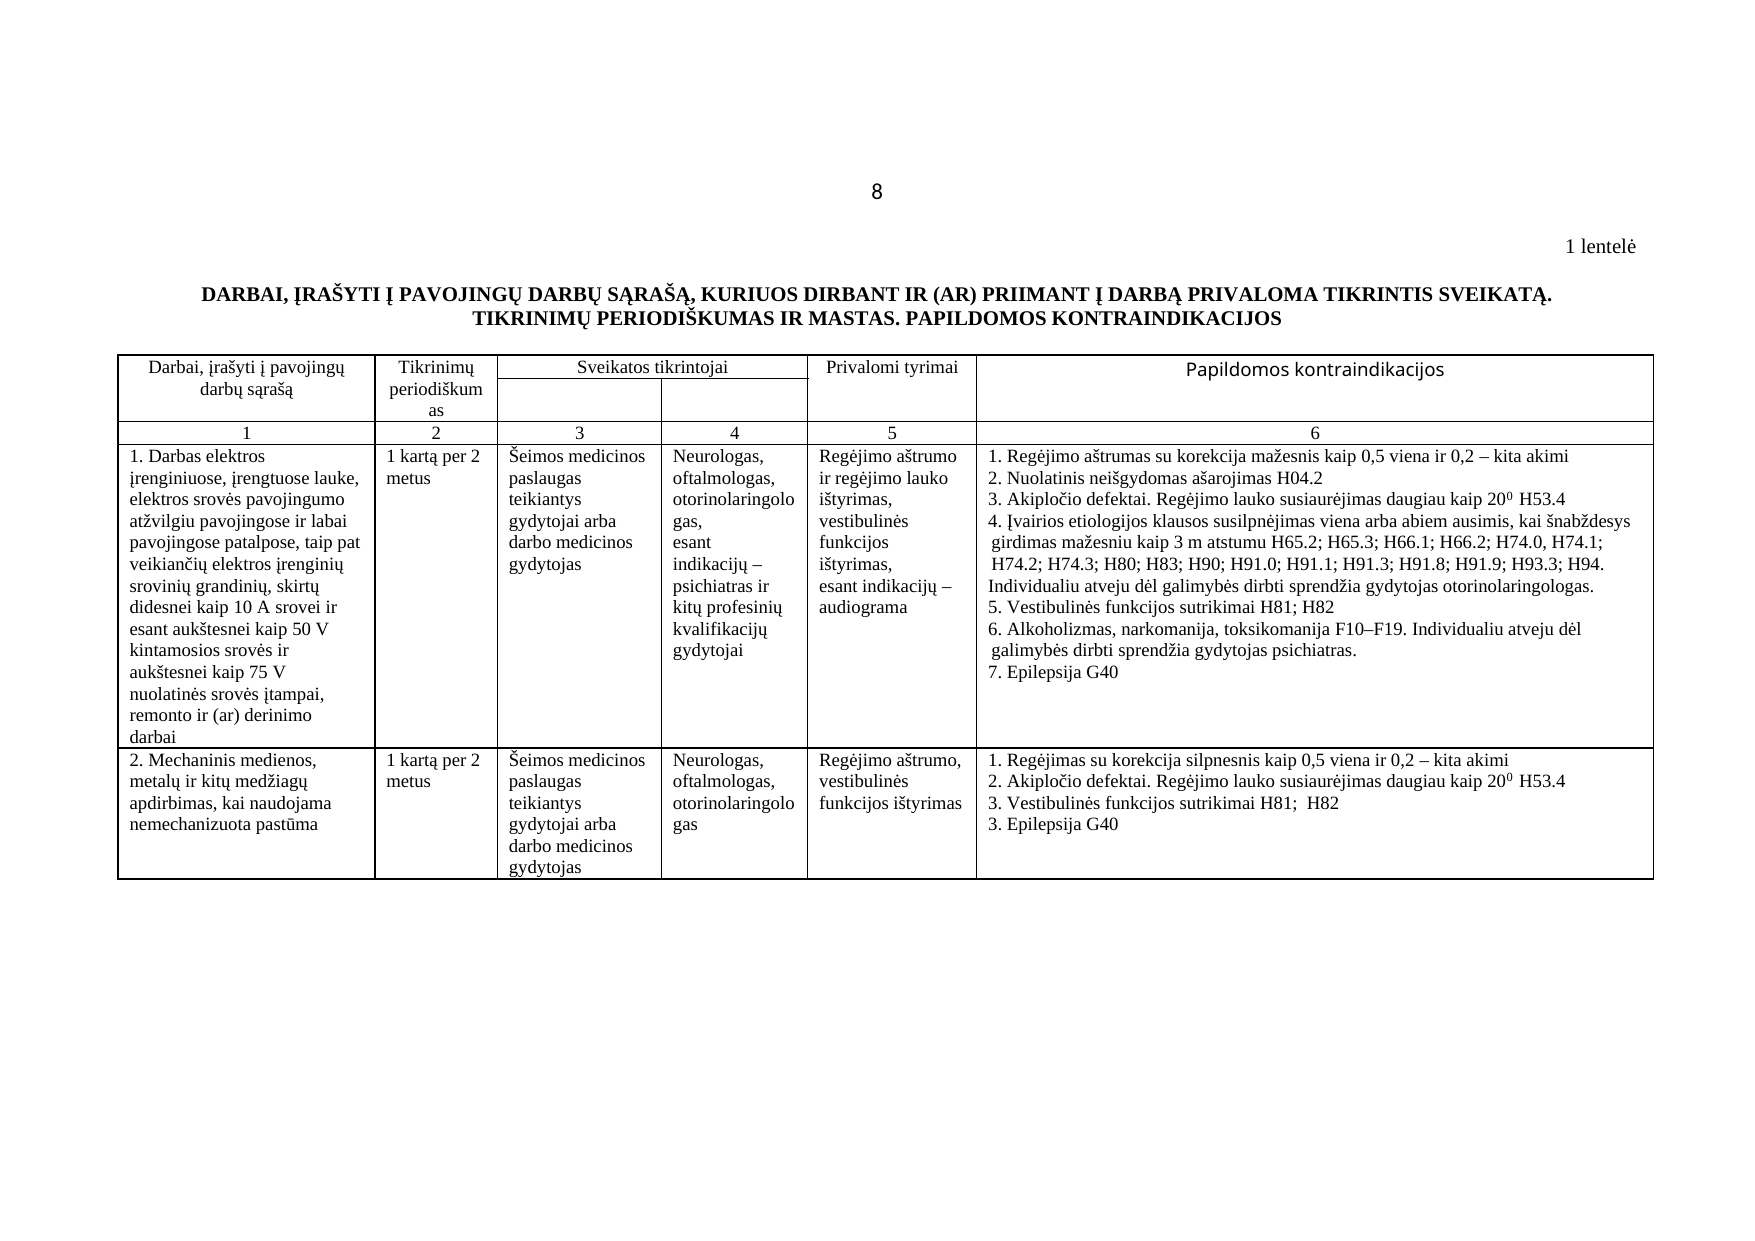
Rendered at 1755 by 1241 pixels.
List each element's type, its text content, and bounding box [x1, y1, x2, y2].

table_cell 1. Darbas elektros įrenginiuose, įrengtuose lauke, elektros srovės pavojingumo atžvilgiu pavojingose ir labai pavojingose patalpose, taip pat veikiančių elektros įrenginių srovinių grandinių, skirtų didesnei kaip 10 A srovei ir esant aukštesnei kaip 50 V kintamosios srovės ir aukštesnei kaip 75 V nuolatinės srovės įtampai, remonto ir (ar) derinimo darbai [119, 445, 374, 747]
table_cell 1. Regėjimo aštrumas su korekcija mažesnis kaip 0,5 viena ir 0,2 – kita akimi 2. Nuolatinis neišgydomas ašarojimas H04.2 3. Akipločio defektai. Regėjimo lauko susiaurėjimas daugiau kaip 200 H53.4 4. Įvairios etiologijos klausos susilpnėjimas viena arba abiem ausimis, kai šnabždesys girdimas mažesniu kaip 3 m atstumu H65.2; H65.3; H66.1; H66.2; H74.0, H74.1; H74.2; H74.3; H80; H83; H90; H91.0; H91.1; H91.3; H91.8; H91.9; H93.3; H94. Individualiu atveju dėl galimybės dirbti sprendžia gydytojas otorinolaringologas. 5. Vestibulinės funkcijos sutrikimai H81; H82 6. Alkoholizmas, narkomanija, toksikomanija F10–F19. Individualiu atveju dėl galimybės dirbti sprendžia gydytojas psichiatras. 7. Epilepsija G40 [977, 445, 1653, 747]
table_cell Šeimos medicinos paslaugas teikiantys gydytojai arba darbo medicinos gydytojas [498, 445, 661, 747]
table_cell 1 kartą per 2 metus [376, 445, 497, 747]
table_cell 2 [376, 422, 497, 444]
text 1 lentelė [118, 234, 1636, 258]
text DARBAI, ĮRAŠYTI Į PAVOJINGŲ DARBŲ SĄRAŠĄ, KURIUOS DIRBANT IR (AR) PRIIMANT Į DARBĄ PRIVALOMA TIKRINTIS SVEIKATĄ. [118, 282, 1636, 306]
text TIKRINIMŲ PERIODIŠKUMAS IR MASTAS. PAPILDOMOS KONTRAINDIKACIJOS [118, 306, 1636, 330]
table_cell 1. Regėjimas su korekcija silpnesnis kaip 0,5 viena ir 0,2 – kita akimi 2. Akipločio defektai. Regėjimo lauko susiaurėjimas daugiau kaip 200 H53.4 3. Vestibulinės funkcijos sutrikimai H81; H82 3. Epilepsija G40 [977, 749, 1653, 878]
table_cell Neurologas, oftalmologas, otorinolaringologas, esant indikacijų – psichiatras ir kitų profesinių kvalifikacijų gydytojai [662, 445, 807, 747]
table_cell 1 [119, 422, 374, 444]
table_cell Šeimos medicinos paslaugas teikiantys gydytojai arba darbo medicinos gydytojas [498, 749, 661, 878]
table_cell 3 [498, 422, 661, 444]
table_cell Neurologas, oftalmologas, otorinolaringologas [662, 749, 807, 878]
table_cell [498, 379, 661, 421]
table_cell 5 [808, 422, 976, 444]
table_cell 1 kartą per 2 metus [376, 749, 497, 878]
table_header Tikrinimų periodiškumas [376, 356, 497, 421]
table_cell Regėjimo aštrumo, vestibulinės funkcijos ištyrimas [808, 749, 976, 878]
table_header Papildomos kontraindikacijos [977, 356, 1653, 421]
table_header Sveikatos tikrintojai [498, 356, 807, 377]
table_header Privalomi tyrimai [808, 356, 976, 421]
table_cell [662, 379, 807, 421]
table_cell Regėjimo aštrumo ir regėjimo lauko ištyrimas, vestibulinės funkcijos ištyrimas, esant indikacijų – audiograma [808, 445, 976, 747]
table_cell 6 [977, 422, 1653, 444]
table_cell 4 [662, 422, 807, 444]
table_cell 2. Mechaninis medienos, metalų ir kitų medžiagų apdirbimas, kai naudojama nemechanizuota pastūma [119, 749, 374, 878]
table_header Darbai, įrašyti į pavojingų darbų sąrašą [119, 356, 374, 421]
